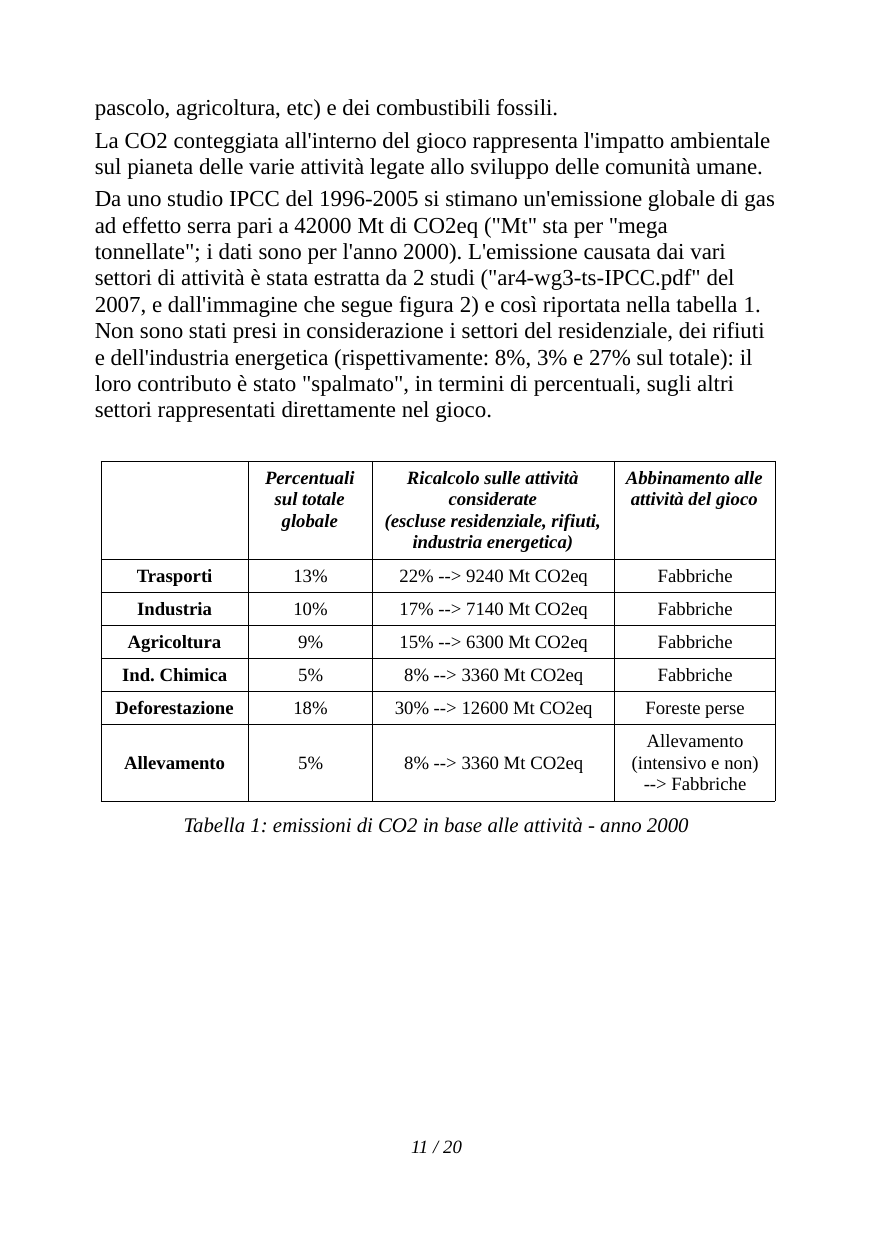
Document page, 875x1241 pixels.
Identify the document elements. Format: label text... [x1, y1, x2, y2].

table_cell 10% [249, 593, 372, 625]
table_cell 5% [249, 659, 372, 691]
table_cell 17% --> 7140 Mt CO2eq [373, 593, 614, 625]
table_cell 9% [249, 626, 372, 658]
table_cell Ind. Chimica [102, 659, 248, 691]
text La CO2 conteggiata all'interno del gioco rappresenta l'impatto ambientale sul pianeta delle varie attività legate allo sviluppo delle comunità umane. [94, 127, 779, 179]
table_header Ricalcolo sulle attività considerate (escluse residenziale, rifiuti, industria energetica) [373, 462, 614, 559]
table_cell 13% [249, 560, 372, 592]
table_cell Fabbriche [615, 560, 775, 592]
table_cell Fabbriche [615, 659, 775, 691]
table_header Percentuali sul totale globale [249, 462, 372, 559]
table_cell 5% [249, 725, 372, 801]
table_cell 18% [249, 692, 372, 724]
text Tabella 1: emissioni di CO2 in base alle attività - anno 2000 [94, 813, 779, 837]
table_header [102, 462, 248, 559]
table_cell 8% --> 3360 Mt CO2eq [373, 725, 614, 801]
text pascolo, agricoltura, etc) e dei combustibili fossili. [94, 94, 779, 121]
table_cell Foreste perse [615, 692, 775, 724]
table_cell 15% --> 6300 Mt CO2eq [373, 626, 614, 658]
table_cell Agricoltura [102, 626, 248, 658]
table_cell 8% --> 3360 Mt CO2eq [373, 659, 614, 691]
table_cell Industria [102, 593, 248, 625]
table_cell 22% --> 9240 Mt CO2eq [373, 560, 614, 592]
table_cell Trasporti [102, 560, 248, 592]
table_cell Allevamento (intensivo e non) --> Fabbriche [615, 725, 775, 801]
text Da uno studio IPCC del 1996-2005 si stimano un'emissione globale di gas ad effetto serra pari a 42000 Mt di CO2eq ("Mt" sta per "mega tonnellate"; i dati sono per l'anno 2000). L'emissione causata dai vari settori di attività è stata estratta da 2 studi ("ar4-wg3-ts-IPCC.pdf" del 2007, e dall'immagine che segue figura 2) e così riportata nella tabella 1. Non sono stati presi in considerazione i settori del residenziale, dei rifiuti e dell'industria energetica (rispettivamente: 8%, 3% e 27% sul totale): il loro contributo è stato "spalmato", in termini di percentuali, sugli altri settori rappresentati direttamente nel gioco. [94, 185, 779, 423]
table_cell 30% --> 12600 Mt CO2eq [373, 692, 614, 724]
table_cell Fabbriche [615, 626, 775, 658]
table_cell Fabbriche [615, 593, 775, 625]
table_cell Deforestazione [102, 692, 248, 724]
table_cell Allevamento [102, 725, 248, 801]
table_header Abbinamento alle attività del gioco [615, 462, 775, 559]
